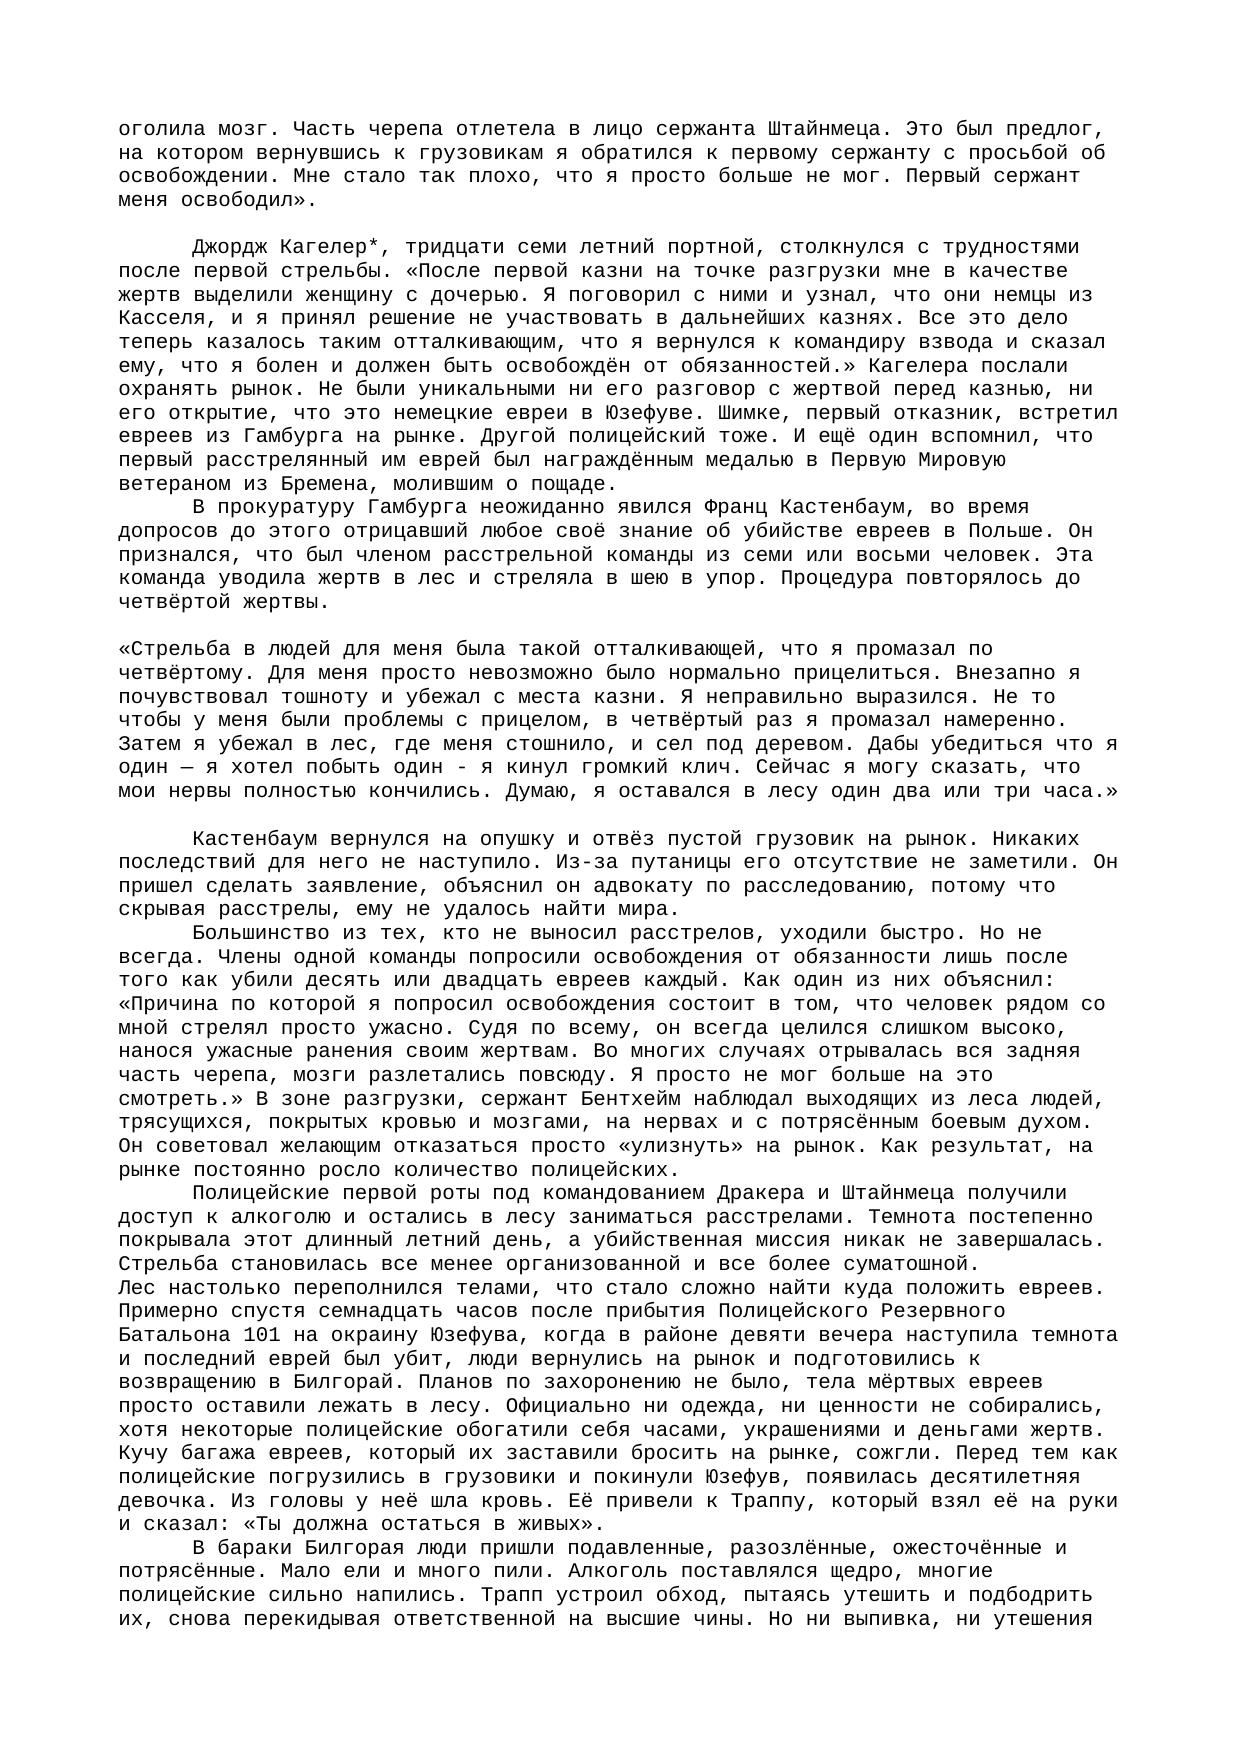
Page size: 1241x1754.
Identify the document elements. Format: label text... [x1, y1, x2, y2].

text Кастенбаум вернулся на опушку и отвёз пустой грузовик на рынок. Никаких последствий для него не наступило. Из-за путаницы его отсутствие не заметили. Он пришел сделать заявление, объяснил он адвокату по расследованию, потому что скрывая расстрелы, ему не удалось найти мира. [118, 827, 1122, 922]
text Лес настолько переполнился телами, что стало сложно найти куда положить евреев. Примерно спустя семнадцать часов после прибытия Полицейского Резервного Батальона 101 на окраину Юзефува, когда в районе девяти вечера наступила темнота и последний еврей был убит, люди вернулись на рынок и подготовились к возвращению в Билгорай. Планов по захоронению не было, тела мёртвых евреев просто оставили лежать в лесу. Официально ни одежда, ни ценности не собирались, хотя некоторые полицейские обогатили себя часами, украшениями и деньгами жертв. Кучу багажа евреев, который их заставили бросить на рынке, сожгли. Перед тем как полицейские погрузились в грузовики и покинули Юзефув, появилась десятилетняя девочка. Из головы у неё шла кровь. Её привели к Траппу, который взял её на руки и сказал: «Ты должна остаться в живых». [118, 1277, 1122, 1537]
text В прокуратуру Гамбурга неожиданно явился Франц Кастенбаум, во время допросов до этого отрицавший любое своё знание об убийстве евреев в Польше. Он признался, что был членом расстрельной команды из семи или восьми человек. Эта команда уводила жертв в лес и стреляла в шею в упор. Процедура повторялось до четвёртой жертвы. [118, 496, 1122, 615]
text В бараки Билгорая люди пришли подавленные, разозлённые, ожесточённые и потрясённые. Мало ели и много пили. Алкоголь поставлялся щедро, многие полицейские сильно напились. Трапп устроил обход, пытаясь утешить и подбодрить их, снова перекидывая ответственной на высшие чины. Но ни выпивка, ни утешения [118, 1537, 1122, 1631]
text Полицейские первой роты под командованием Дракера и Штайнмеца получили доступ к алкоголю и остались в лесу заниматься расстрелами. Темнота постепенно покрывала этот длинный летний день, а убийственная миссия никак не завершалась. Стрельба становилась все менее организованной и все более суматошной. [118, 1182, 1122, 1277]
text Большинство из тех, кто не выносил расстрелов, уходили быстро. Но не всегда. Члены одной команды попросили освобождения от обязанности лишь после того как убили десять или двадцать евреев каждый. Как один из них объяснил: «Причина по которой я попросил освобождения состоит в том, что человек рядом со мной стрелял просто ужасно. Судя по всему, он всегда целился слишком высоко, нанося ужасные ранения своим жертвам. Во многих случаях отрывалась вся задняя часть черепа, мозги разлетались повсюду. Я просто не мог больше на это смотреть.» В зоне разгрузки, сержант Бентхейм наблюдал выходящих из леса людей, трясущихся, покрытых кровью и мозгами, на нервах и с потрясённым боевым духом. Он советовал желающим отказаться просто «улизнуть» на рынок. Как результат, на рынке постоянно росло количество полицейских. [118, 922, 1122, 1182]
text «Стрельба в людей для меня была такой отталкивающей, что я промазал по четвёртому. Для меня просто невозможно было нормально прицелиться. Внезапно я почувствовал тошноту и убежал с места казни. Я неправильно выразился. Не то чтобы у меня были проблемы с прицелом, в четвёртый раз я промазал намеренно. Затем я убежал в лес, где меня стошнило, и сел под деревом. Дабы убедиться что я один — я хотел побыть один - я кинул громкий клич. Сейчас я могу сказать, что мои нервы полностью кончились. Думаю, я оставался в лесу один два или три часа.» [118, 638, 1122, 804]
text оголила мозг. Часть черепа отлетела в лицо сержанта Штайнмеца. Это был предлог, на котором вернувшись к грузовикам я обратился к первому сержанту с просьбой об освобождении. Мне стало так плохо, что я просто больше не мог. Первый сержант меня освободил». [118, 118, 1122, 213]
text Джордж Кагелер*, тридцати семи летний портной, столкнулся с трудностями после первой стрельбы. «После первой казни на точке разгрузки мне в качестве жертв выделили женщину с дочерью. Я поговорил с ними и узнал, что они немцы из Касселя, и я принял решение не участвовать в дальнейших казнях. Все это дело теперь казалось таким отталкивающим, что я вернулся к командиру взвода и сказал ему, что я болен и должен быть освобождён от обязанностей.» Кагелера послали охранять рынок. Не были уникальными ни его разговор с жертвой перед казнью, ни его открытие, что это немецкие евреи в Юзефуве. Шимке, первый отказник, встретил евреев из Гамбурга на рынке. Другой полицейский тоже. И ещё один вспомнил, что первый расстрелянный им еврей был награждённым медалью в Первую Мировую ветераном из Бремена, молившим о пощаде. [118, 236, 1122, 496]
